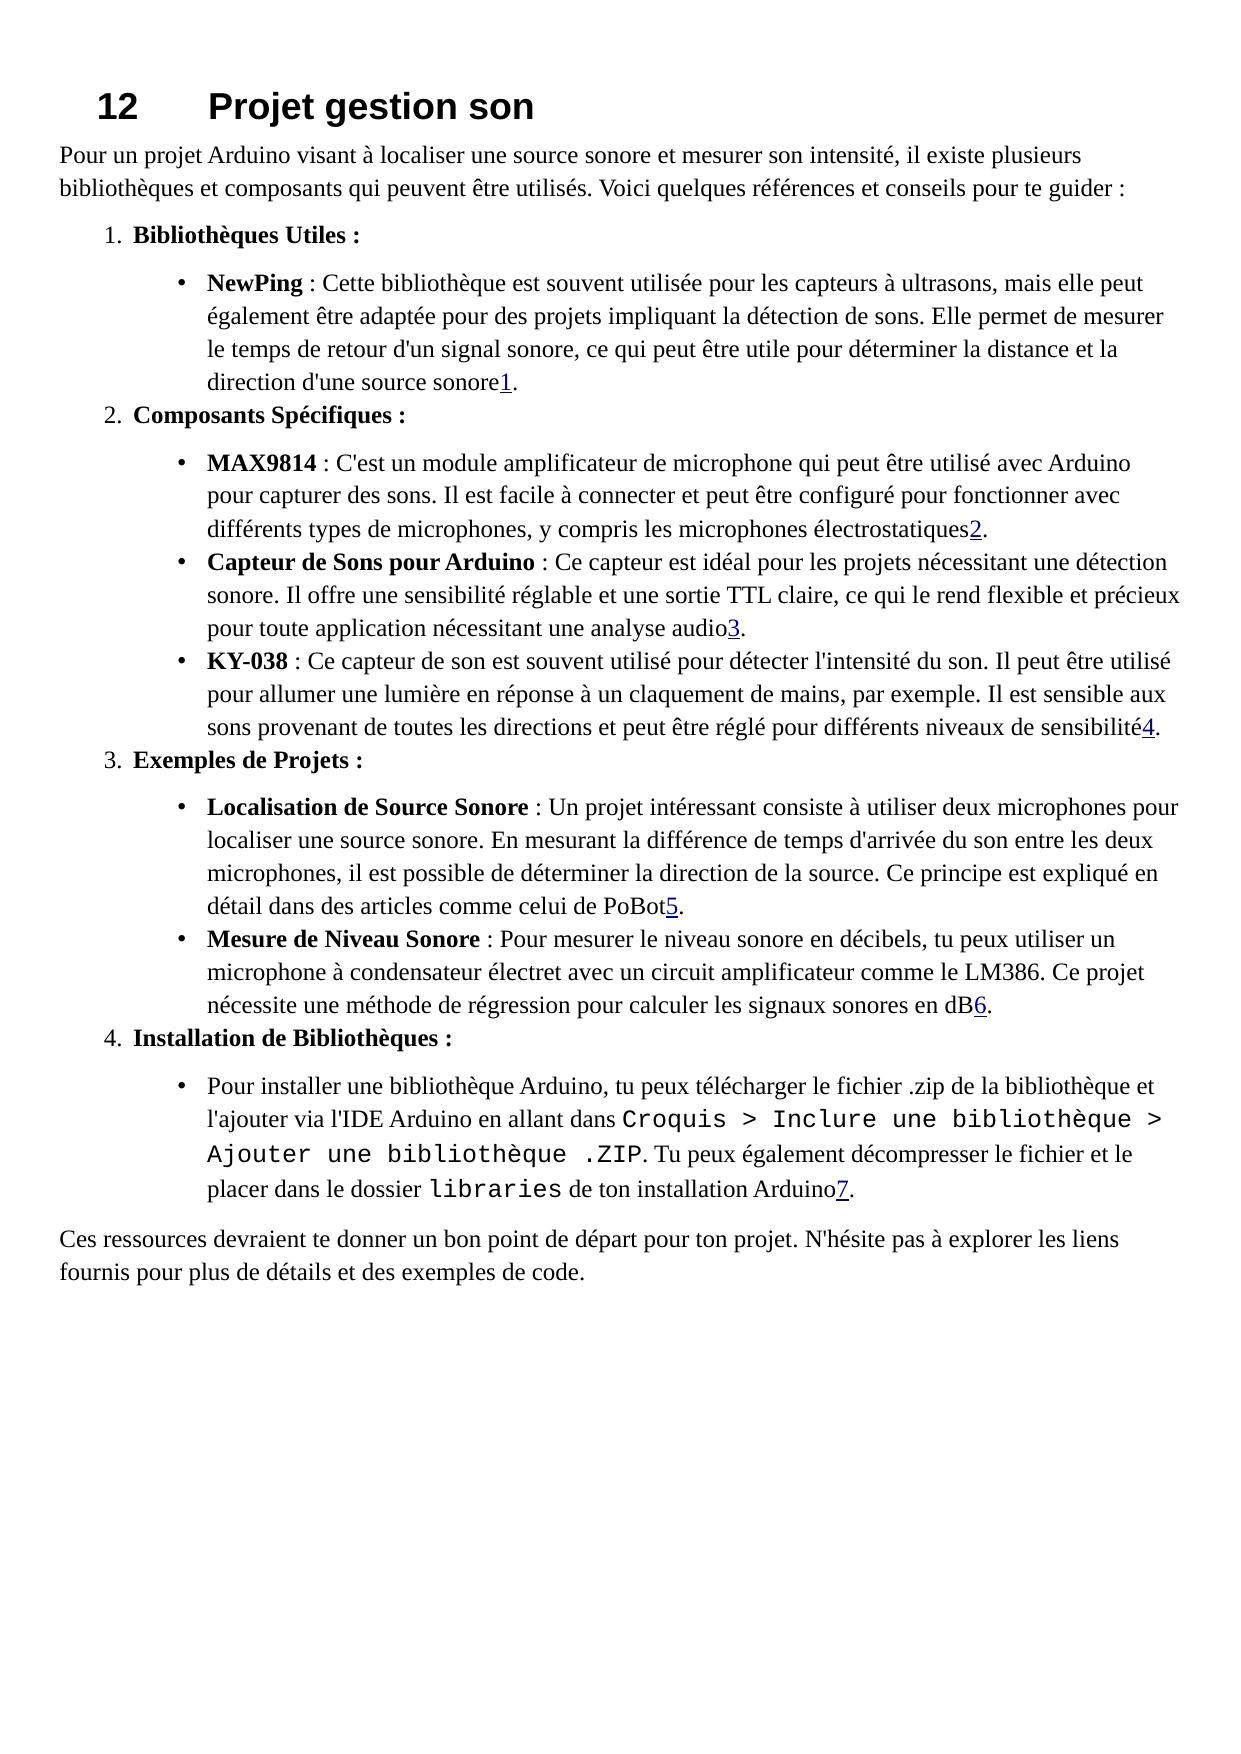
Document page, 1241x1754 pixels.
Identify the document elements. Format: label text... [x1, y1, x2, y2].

list Bibliothèques Utiles : [103, 220, 1181, 249]
list Composants Spécifiques : [103, 400, 1181, 429]
text Pour un projet Arduino visant à localiser une source sonore et mesurer son intensité, il existe plusieurs bibliothèques et composants qui peuvent être utilisés. Voici quelques références et conseils pour te guider : [59, 140, 1181, 201]
list Installation de Bibliothèques : [103, 1023, 1181, 1052]
list Exemples de Projets : [103, 745, 1181, 773]
text Ces ressources devraient te donner un bon point de départ pour ton projet. N'hésite pas à explorer les liens fournis pour plus de détails et des exemples de code. [59, 1224, 1181, 1286]
list Mesure de Niveau Sonore : Pour mesurer le niveau sonore en décibels, tu peux utiliser un microphone à condensateur électret avec un circuit amplificateur comme le LM386. Ce projet nécessite une méthode de régression pour calculer les signaux sonores en dB6. [177, 924, 1181, 1019]
list NewPing : Cette bibliothèque est souvent utilisée pour les capteurs à ultrasons, mais elle peut également être adaptée pour des projets impliquant la détection de sons. Elle permet de mesurer le temps de retour d'un signal sonore, ce qui peut être utile pour déterminer la distance et la direction d'une source sonore1. [177, 268, 1181, 396]
list Capteur de Sons pour Arduino : Ce capteur est idéal pour les projets nécessitant une détection sonore. Il offre une sensibilité réglable et une sortie TTL claire, ce qui le rend flexible et précieux pour toute application nécessitant une analyse audio3. [177, 547, 1181, 641]
list Localisation de Source Sonore : Un projet intéressant consiste à utiliser deux microphones pour localiser une source sonore. En mesurant la différence de temps d'arrivée du son entre les deux microphones, il est possible de déterminer la direction de la source. Ce principe est expliqué en détail dans des articles comme celui de PoBot5. [177, 792, 1181, 920]
list KY-038 : Ce capteur de son est souvent utilisé pour détecter l'intensité du son. Il peut être utilisé pour allumer une lumière en réponse à un claquement de mains, par exemple. Il est sensible aux sons provenant de toutes les directions et peut être réglé pour différents niveaux de sensibilité4. [177, 646, 1181, 741]
subtitle Projet gestion son [97, 84, 1181, 127]
list MAX9814 : C'est un module amplificateur de microphone qui peut être utilisé avec Arduino pour capturer des sons. Il est facile à connecter et peut être configuré pour fonctionner avec différents types de microphones, y compris les microphones électrostatiques2. [177, 448, 1181, 542]
list Pour installer une bibliothèque Arduino, tu peux télécharger le fichier .zip de la bibliothèque et l'ajouter via l'IDE Arduino en allant dans Croquis > Inclure une bibliothèque > Ajouter une bibliothèque .ZIP. Tu peux également décompresser le fichier et le placer dans le dossier libraries de ton installation Arduino7. [177, 1071, 1181, 1205]
